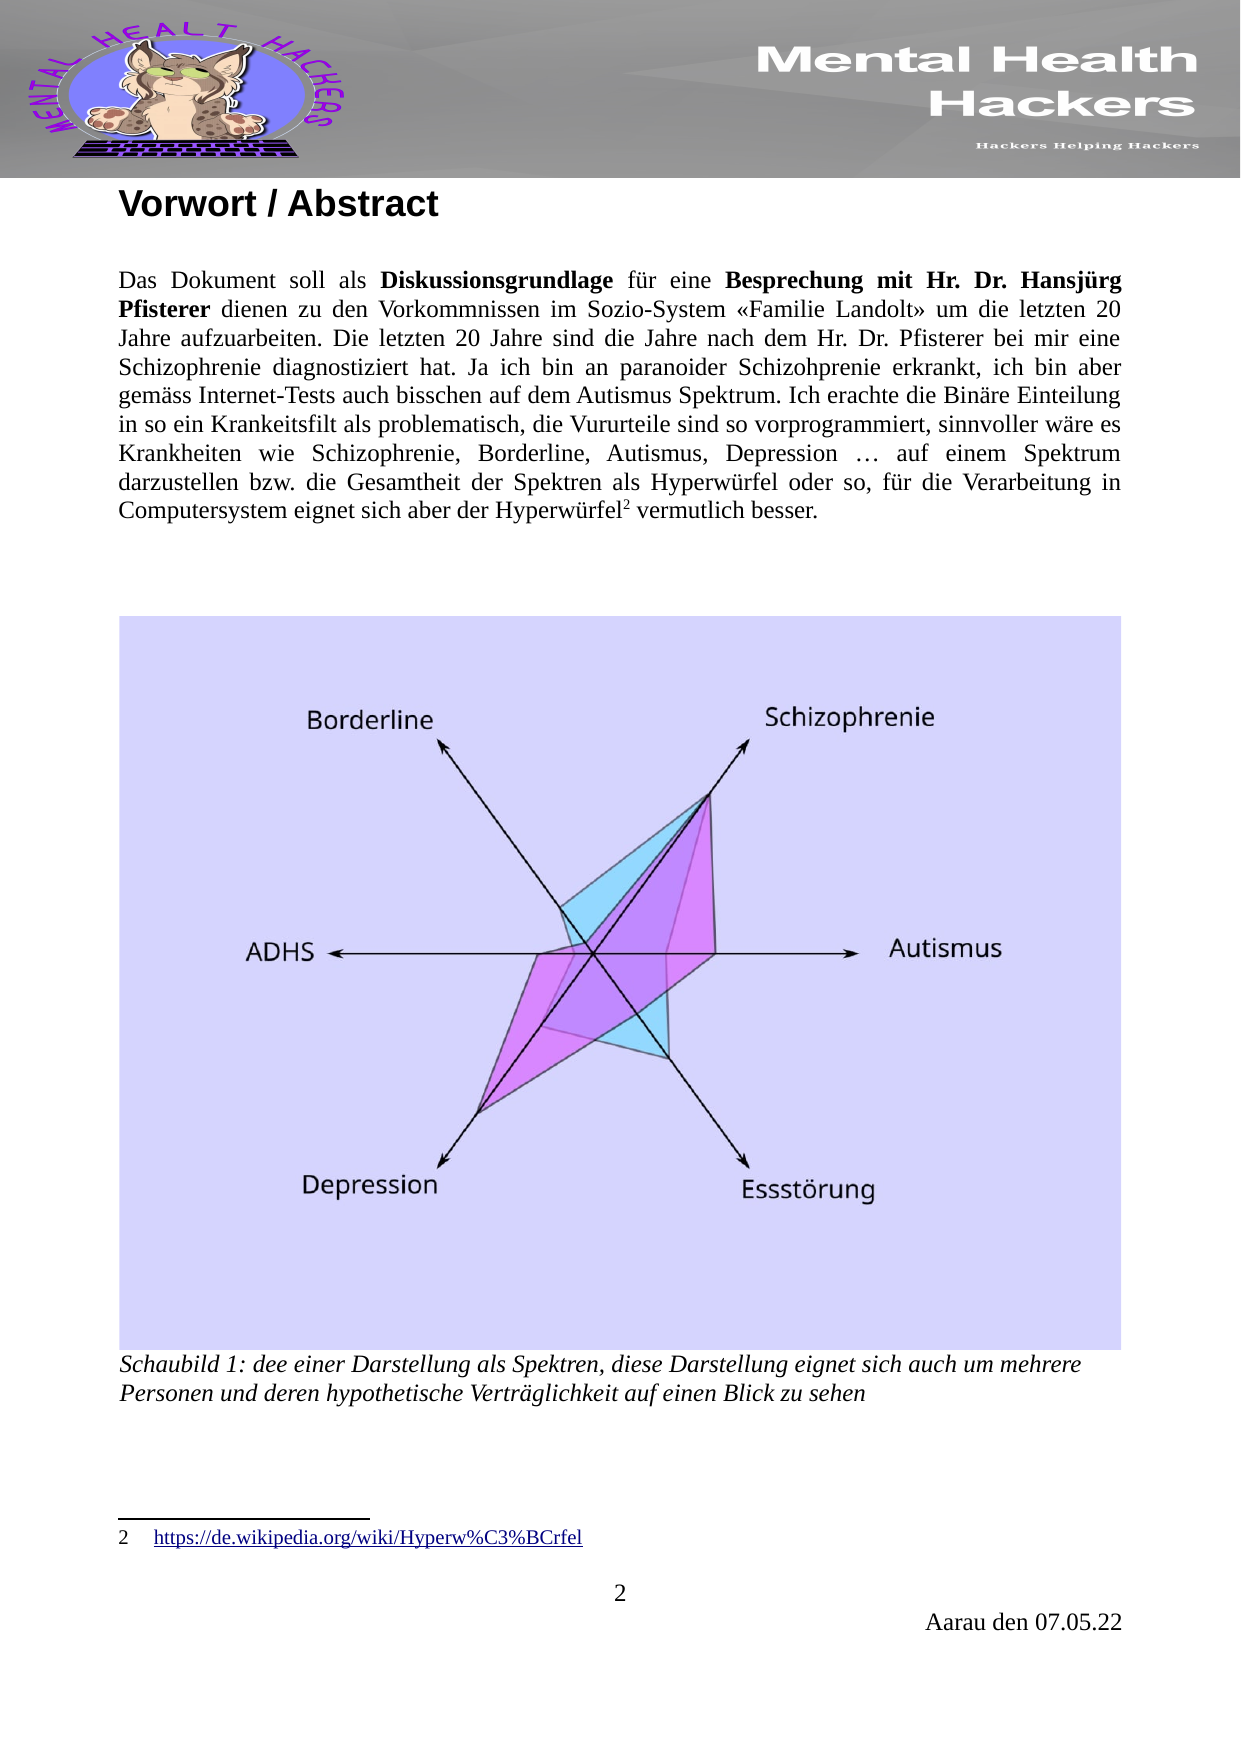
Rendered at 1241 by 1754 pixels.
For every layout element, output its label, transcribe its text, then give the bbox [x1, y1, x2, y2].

text Das Dokument soll als Diskussionsgrundlage für eine Besprechung mit Hr. Dr. Hansjürg Pfisterer dienen zu den Vorkommnissen im Sozio-System «Familie Landolt» um die letzten 20 Jahre aufzuarbeiten. Die letzten 20 Jahre sind die Jahre nach dem Hr. Dr. Pfisterer bei mir eine Schizophrenie diagnostiziert hat. Ja ich bin an paranoider Schizohprenie erkrankt, ich bin aber gemäss Internet-Tests auch bisschen auf dem Autismus Spektrum. Ich erachte die Binäre Einteilung in so ein Krankeitsfilt als problematisch, die Vururteile sind so vorprogrammiert, sinnvoller wäre es Krankheiten wie Schizophrenie, Borderline, Autismus, Depression … auf einem Spektrum darzustellen bzw. die Gesamtheit der Spektren als Hyperwürfel oder so, für die Verarbeitung in Computersystem eignet sich aber der Hyperwürfel vermutlich besser. [118, 266, 1122, 524]
subtitle Vorwort / Abstract [118, 181, 1122, 224]
text https://de.wikipedia.org/wiki/Hyperw%C3%BCrfel [118, 1525, 1122, 1549]
picture [119, 616, 1122, 1350]
picture [0, 0, 1241, 178]
text Schaubild 1: dee einer Darstellung als Spektren, diese Darstellung eignet sich auch um mehrere Personen und deren hypothetische Verträglichkeit auf einen Blick zu sehen [119, 1350, 1121, 1407]
